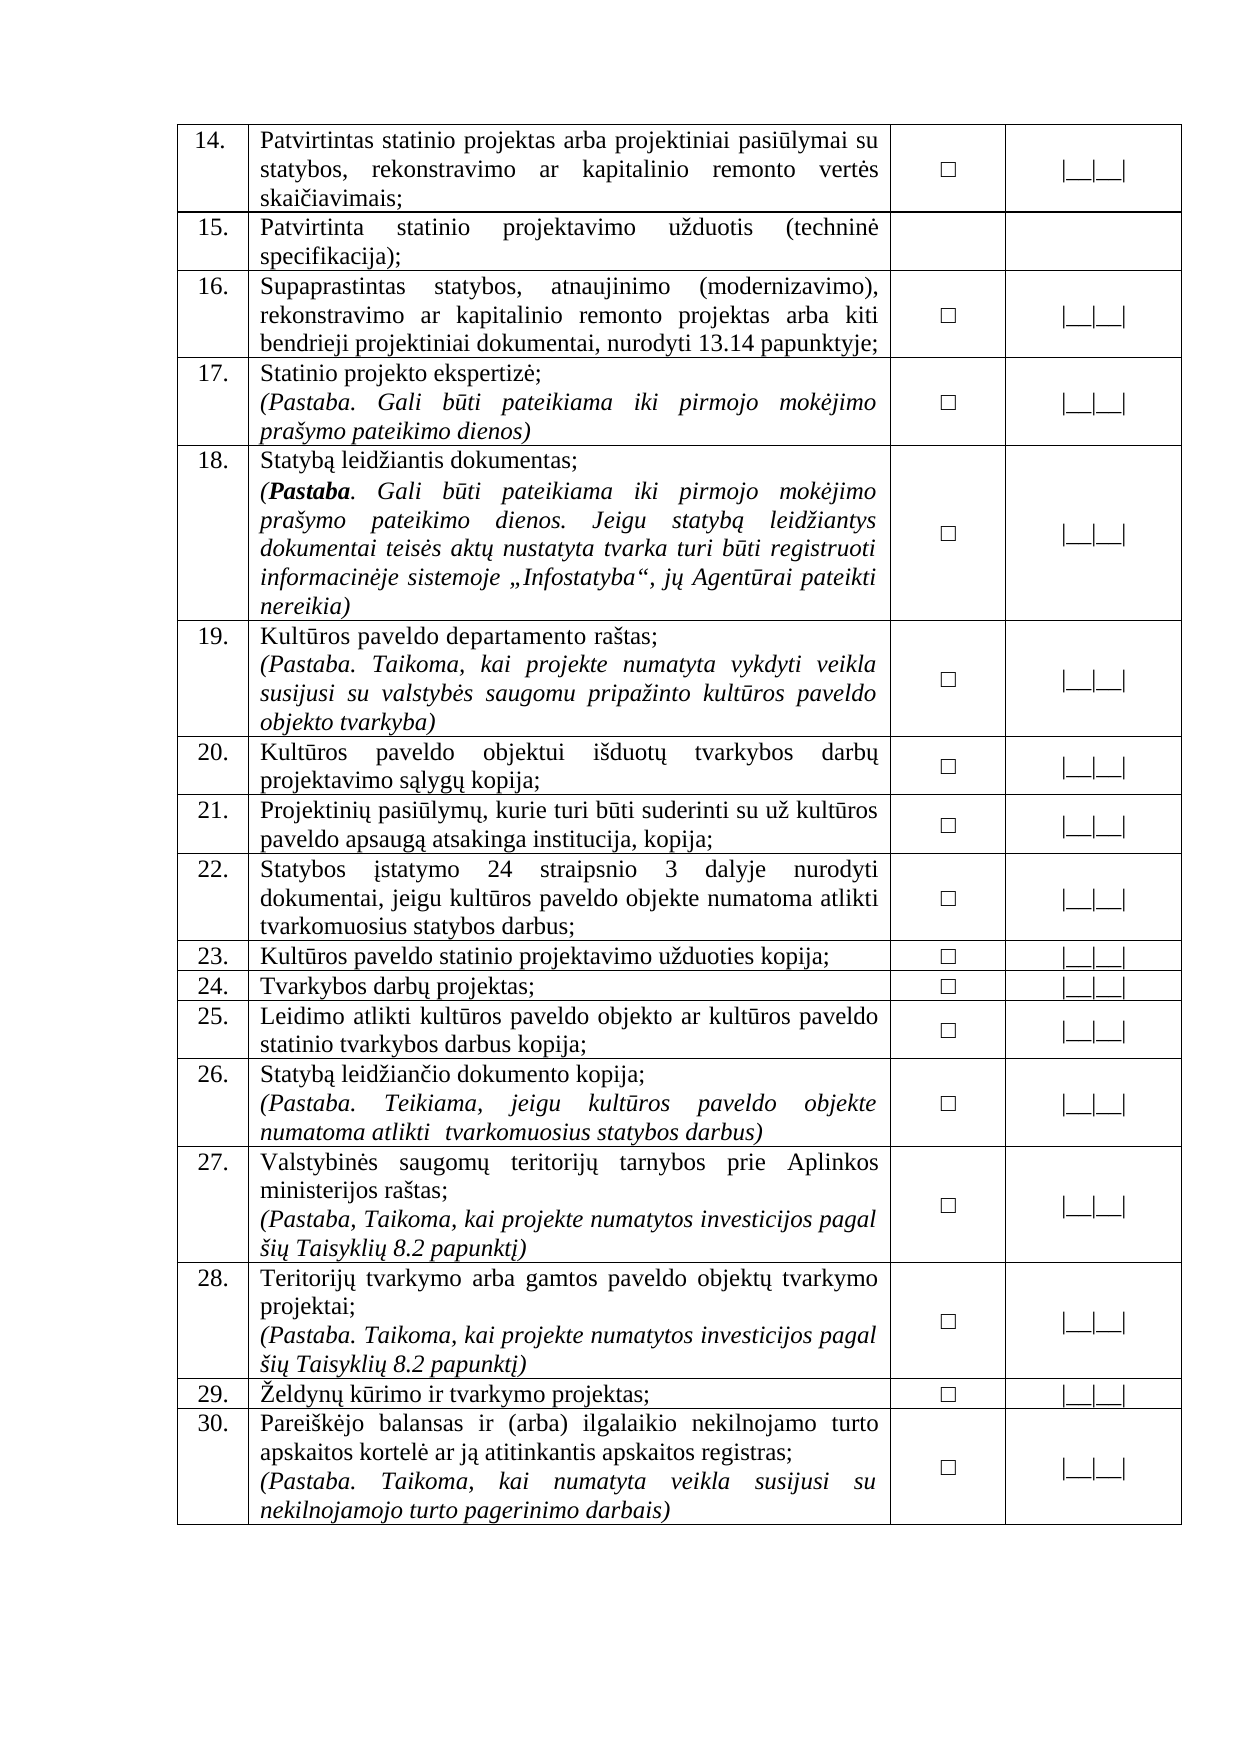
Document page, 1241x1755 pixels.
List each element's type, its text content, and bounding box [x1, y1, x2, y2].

table_cell |__|__| [1006, 1059, 1181, 1146]
table_cell |__|__| [1006, 854, 1181, 940]
table_cell [891, 213, 1005, 270]
table_cell |__|__| [1006, 621, 1181, 736]
table_cell □ [891, 971, 1005, 1000]
table_cell □ [891, 737, 1005, 794]
table_cell □ [891, 271, 1005, 357]
table_cell 27. [178, 1147, 248, 1262]
table_cell 21. [178, 795, 248, 853]
table_cell Leidimo atlikti kultūros paveldo objekto ar kultūros paveldo statinio tvarkybos darbus kopija; [249, 1001, 890, 1058]
table_cell |__|__| [1006, 1379, 1181, 1407]
table_cell 30. [178, 1409, 248, 1523]
table_cell □ [891, 1263, 1005, 1378]
table_cell [1006, 213, 1181, 270]
table_cell Kultūros paveldo statinio projektavimo užduoties kopija; [249, 941, 890, 970]
table_cell Teritorijų tvarkymo arba gamtos paveldo objektų tvarkymo projektai; (Pastaba. Taikoma, kai projekte numatytos investicijos pagal šių Taisyklių 8.2 papunktį) [249, 1263, 890, 1378]
table_cell □ [891, 125, 1005, 211]
table_cell Statybą leidžiantis dokumentas; (Pastaba. Gali būti pateikiama iki pirmojo mokėjimo prašymo pateikimo dienos. Jeigu statybą leidžiantys dokumentai teisės aktų nustatyta tvarka turi būti registruoti informacinėje sistemoje „Infostatyba“, jų Agentūrai pateikti nereikia) [249, 446, 890, 620]
table_cell |__|__| [1006, 446, 1181, 620]
table_cell □ [891, 1409, 1005, 1523]
table_cell Valstybinės saugomų teritorijų tarnybos prie Aplinkos ministerijos raštas; (Pastaba, Taikoma, kai projekte numatytos investicijos pagal šių Taisyklių 8.2 papunktį) [249, 1147, 890, 1262]
table_cell 23. [178, 941, 248, 970]
table_cell |__|__| [1006, 125, 1181, 211]
table_cell Patvirtintas statinio projektas arba projektiniai pasiūlymai su statybos, rekonstravimo ar kapitalinio remonto vertės skaičiavimais; [249, 125, 890, 211]
table_cell |__|__| [1006, 1409, 1181, 1523]
table_cell Kultūros paveldo departamento raštas; (Pastaba. Taikoma, kai projekte numatyta vykdyti veikla susijusi su valstybės saugomu pripažinto kultūros paveldo objekto tvarkyba) [249, 621, 890, 736]
table_cell Tvarkybos darbų projektas; [249, 971, 890, 1000]
table_cell Želdynų kūrimo ir tvarkymo projektas; [249, 1379, 890, 1407]
table_cell □ [891, 446, 1005, 620]
table_cell |__|__| [1006, 1001, 1181, 1058]
table_cell 22. [178, 854, 248, 940]
table_cell |__|__| [1006, 795, 1181, 853]
table_cell Statinio projekto ekspertizė; (Pastaba. Gali būti pateikiama iki pirmojo mokėjimo prašymo pateikimo dienos) [249, 358, 890, 444]
table_cell 17. [178, 358, 248, 444]
table_cell |__|__| [1006, 271, 1181, 357]
table_cell □ [891, 621, 1005, 736]
table_cell |__|__| [1006, 971, 1181, 1000]
table_cell Projektinių pasiūlymų, kurie turi būti suderinti su už kultūros paveldo apsaugą atsakinga institucija, kopija; [249, 795, 890, 853]
table_cell |__|__| [1006, 941, 1181, 970]
table_cell |__|__| [1006, 358, 1181, 444]
table_cell 25. [178, 1001, 248, 1058]
table_cell □ [891, 854, 1005, 940]
table_cell □ [891, 358, 1005, 444]
table_cell □ [891, 1059, 1005, 1146]
table_cell □ [891, 1001, 1005, 1058]
table_cell 26. [178, 1059, 248, 1146]
table_cell Kultūros paveldo objektui išduotų tvarkybos darbų projektavimo sąlygų kopija; [249, 737, 890, 794]
table_cell Pareiškėjo balansas ir (arba) ilgalaikio nekilnojamo turto apskaitos kortelė ar ją atitinkantis apskaitos registras; (Pastaba. Taikoma, kai numatyta veikla susijusi su nekilnojamojo turto pagerinimo darbais) [249, 1409, 890, 1523]
table_cell 14. [178, 125, 248, 211]
table_cell |__|__| [1006, 1147, 1181, 1262]
table_cell 19. [178, 621, 248, 736]
table_cell |__|__| [1006, 1263, 1181, 1378]
table_cell 28. [178, 1263, 248, 1378]
table_cell |__|__| [1006, 737, 1181, 794]
table_cell Supaprastintas statybos, atnaujinimo (modernizavimo), rekonstravimo ar kapitalinio remonto projektas arba kiti bendrieji projektiniai dokumentai, nurodyti 13.14 papunktyje; [249, 271, 890, 357]
table_cell 16. [178, 271, 248, 357]
table_cell Statybos įstatymo 24 straipsnio 3 dalyje nurodyti dokumentai, jeigu kultūros paveldo objekte numatoma atlikti tvarkomuosius statybos darbus; [249, 854, 890, 940]
table_cell Patvirtinta statinio projektavimo užduotis (techninė specifikacija); [249, 213, 890, 270]
table_cell □ [891, 1147, 1005, 1262]
table_cell Statybą leidžiančio dokumento kopija; (Pastaba. Teikiama, jeigu kultūros paveldo objekte numatoma atlikti tvarkomuosius statybos darbus) [249, 1059, 890, 1146]
table_cell □ [891, 1379, 1005, 1407]
table_cell 18. [178, 446, 248, 620]
table_cell 15. [178, 213, 248, 270]
table_cell 29. [178, 1379, 248, 1407]
table_cell 24. [178, 971, 248, 1000]
table_cell 20. [178, 737, 248, 794]
table_cell □ [891, 941, 1005, 970]
table_cell □ [891, 795, 1005, 853]
